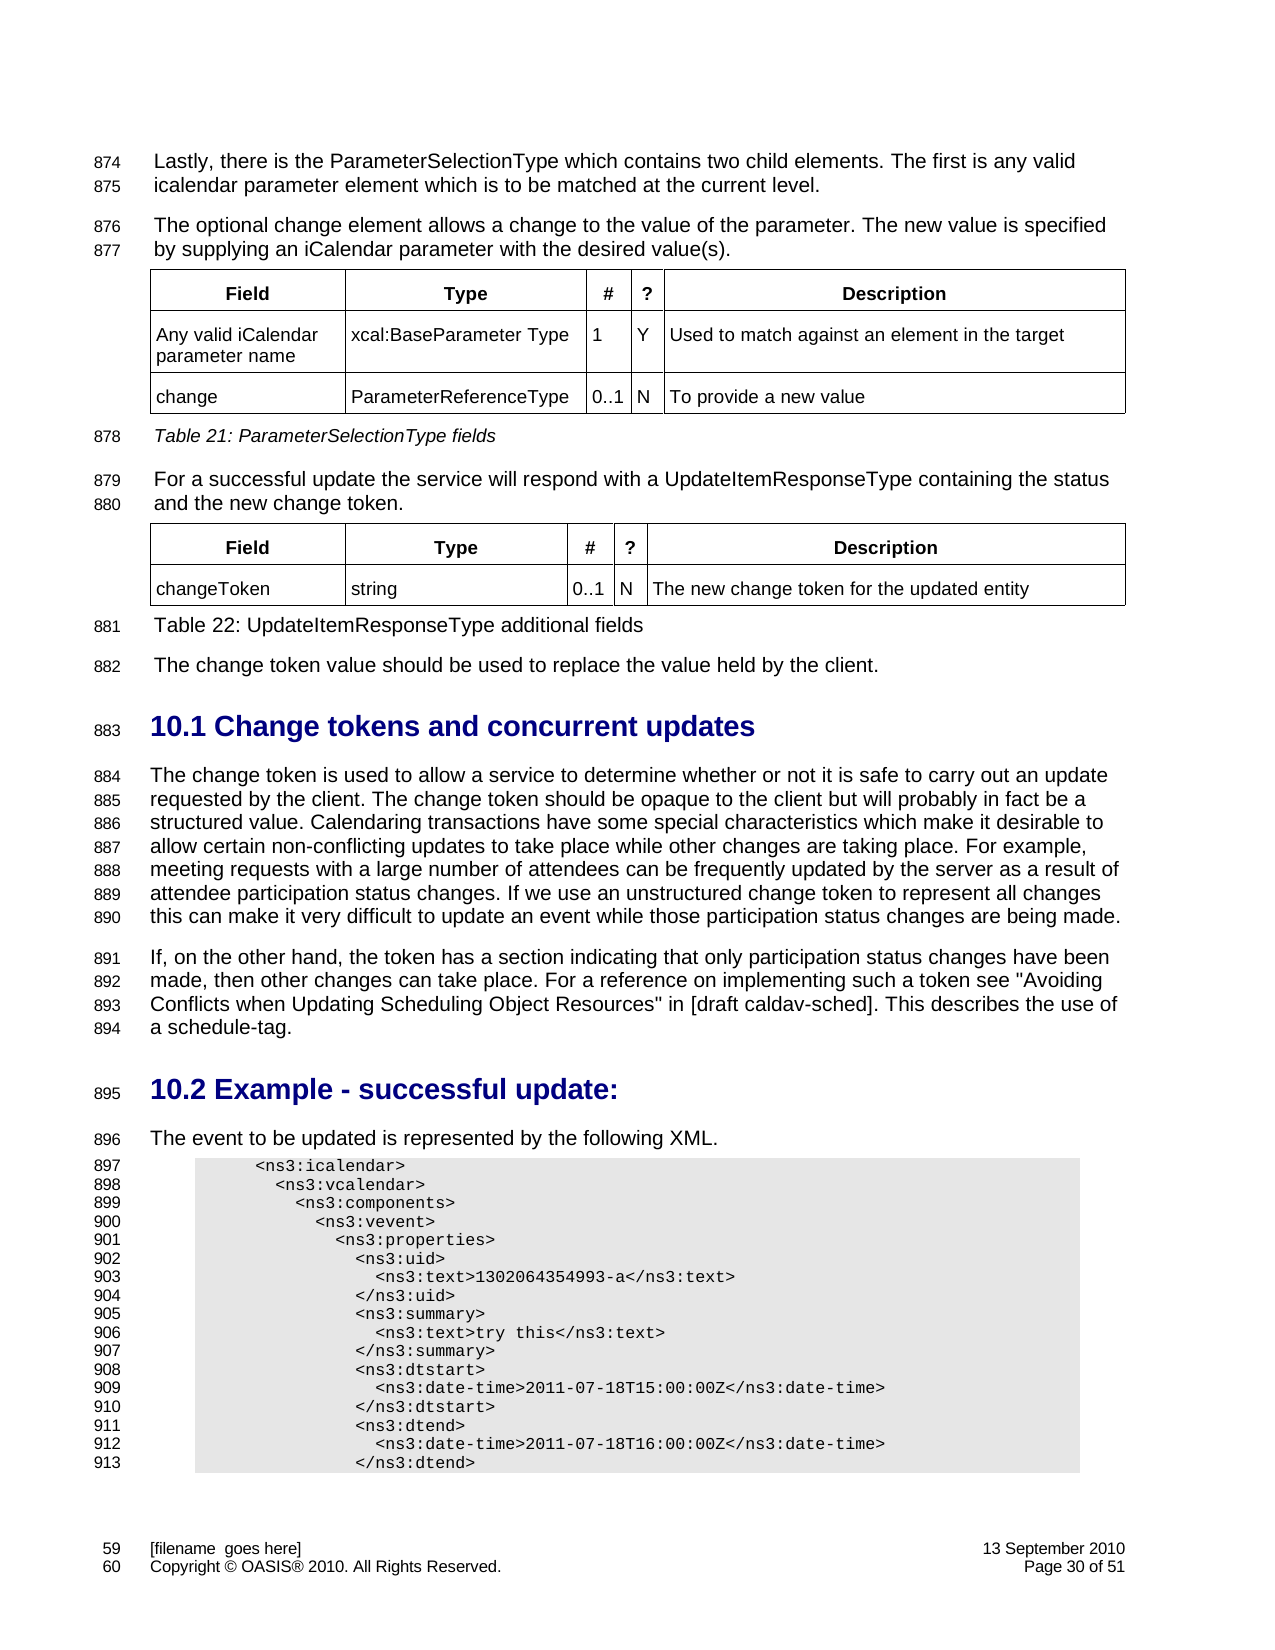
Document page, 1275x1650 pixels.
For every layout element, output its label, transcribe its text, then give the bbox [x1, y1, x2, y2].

text </ns3:summary> [195, 1343, 1080, 1362]
text </ns3:uid> [195, 1288, 1080, 1306]
text <ns3:summary> [195, 1306, 1080, 1325]
text Table 22: UpdateItemResponseType additional fields [154, 613, 1125, 637]
text Table 21: ParameterSelectionType fields [154, 426, 1125, 447]
text <ns3:text>try this</ns3:text> [195, 1325, 1080, 1343]
text <ns3:properties> [195, 1232, 1080, 1251]
subtitle Change tokens and concurrent updates [150, 710, 1125, 743]
text <ns3:date-time>2011-07-18T16:00:00Z</ns3:date-time> [195, 1436, 1080, 1454]
text <ns3:uid> [195, 1251, 1080, 1269]
text If, on the other hand, the token has a section indicating that only participation status changes have been made, then other changes can take place. For a reference on implementing such a token see "Avoiding Conflicts when Updating Scheduling Object Resources" in [draft caldav-sched]. This describes the use of a schedule-tag. [150, 945, 1125, 1039]
table_header # [587, 270, 631, 310]
table_cell changeToken [151, 565, 345, 605]
table_cell ParameterReferenceType [346, 373, 586, 413]
table_header ? [615, 524, 647, 564]
table_cell Y [632, 311, 663, 372]
table_cell xcal:BaseParameter Type [346, 311, 586, 372]
table_header Field [151, 270, 345, 310]
text <ns3:components> [195, 1195, 1080, 1213]
text <ns3:date-time>2011-07-18T15:00:00Z</ns3:date-time> [195, 1380, 1080, 1399]
text </ns3:dtend> [195, 1454, 1080, 1473]
table_header Field [151, 524, 345, 564]
text The optional change element allows a change to the value of the parameter. The new value is specified by supplying an iCalendar parameter with the desired value(s). [154, 214, 1125, 261]
table_cell To provide a new value [665, 373, 1125, 413]
subtitle Example - successful update: [150, 1073, 1125, 1105]
text </ns3:dtstart> [195, 1399, 1080, 1417]
table_header Type [346, 524, 567, 564]
table_cell N [615, 565, 647, 605]
text <ns3:vcalendar> [195, 1176, 1080, 1195]
text <ns3:vevent> [195, 1213, 1080, 1232]
text The change token is used to allow a service to determine whether or not it is safe to carry out an update requested by the client. The change token should be opaque to the client but will probably in fact be a structured value. Calendaring transactions have some special characteristics which make it desirable to allow certain non-conflicting updates to take place while other changes are taking place. For example, meeting requests with a large number of attendees can be frequently updated by the server as a result of attendee participation status changes. If we use an unstructured change token to represent all changes this can make it very difficult to update an event while those participation status changes are being made. [150, 764, 1125, 928]
table_header ? [632, 270, 663, 310]
table_header Description [648, 524, 1125, 564]
text <ns3:icalendar> [195, 1158, 1080, 1176]
text <ns3:dtend> [195, 1417, 1080, 1436]
text For a successful update the service will respond with a UpdateItemResponseType containing the status and the new change token. [154, 467, 1125, 514]
text <ns3:dtstart> [195, 1362, 1080, 1380]
table_header Description [665, 270, 1125, 310]
table_cell Any valid iCalendar parameter name [151, 311, 345, 372]
table_cell Used to match against an element in the target [665, 311, 1125, 372]
table_cell 0..1 [568, 565, 613, 605]
table_header Type [346, 270, 586, 310]
text The change token value should be used to replace the value held by the client. [154, 653, 1125, 677]
text <ns3:text>1302064354993-a</ns3:text> [195, 1269, 1080, 1288]
table_cell The new change token for the updated entity [648, 565, 1125, 605]
table_cell 0..1 [587, 373, 631, 413]
text Lastly, there is the ParameterSelectionType which contains two child elements. The first is any valid icalendar parameter element which is to be matched at the current level. [154, 150, 1125, 197]
table_header # [568, 524, 613, 564]
table_cell 1 [587, 311, 631, 372]
text The event to be updated is represented by the following XML. [150, 1126, 1125, 1149]
table_cell change [151, 373, 345, 413]
table_cell N [632, 373, 663, 413]
table_cell string [346, 565, 567, 605]
